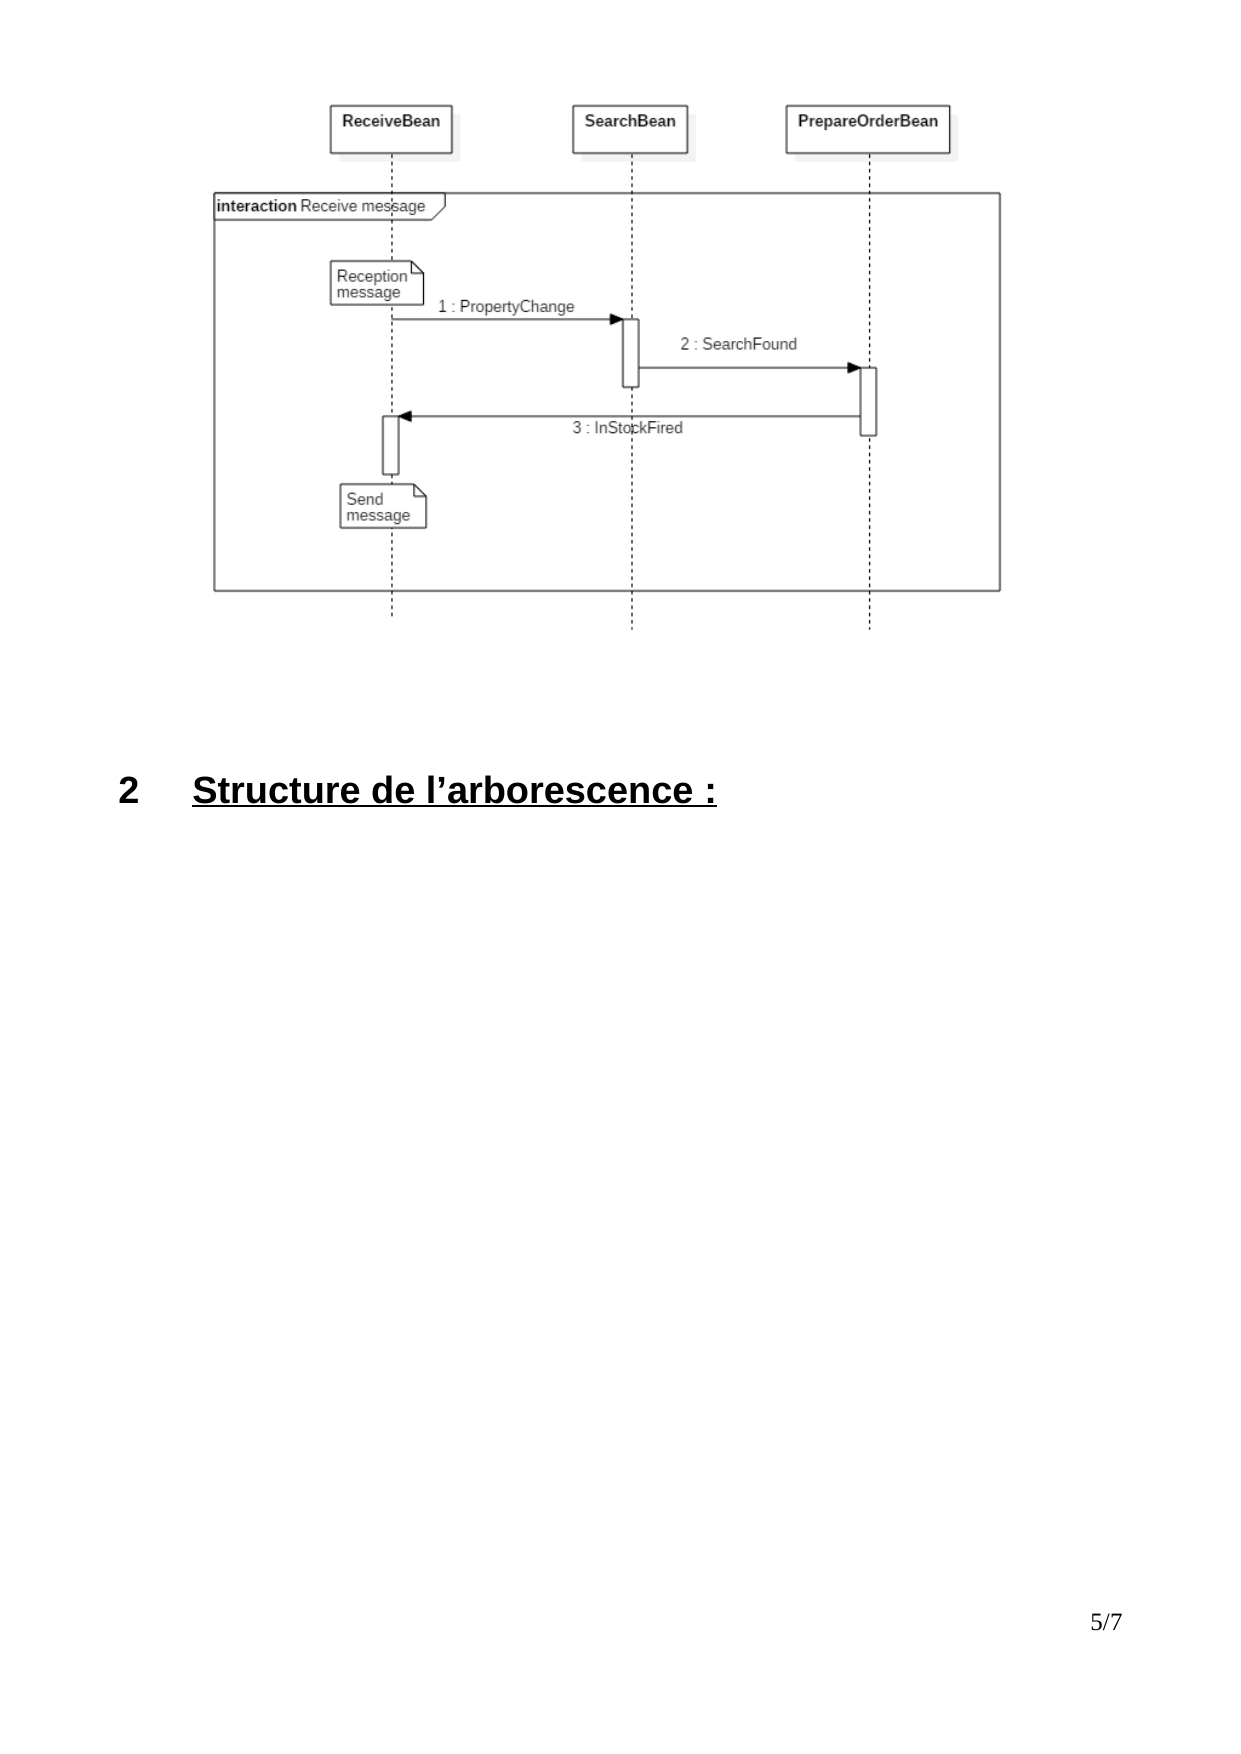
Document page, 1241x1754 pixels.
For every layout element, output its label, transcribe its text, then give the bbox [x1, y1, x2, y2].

subtitle Structure de l’arborescence : [118, 767, 1122, 811]
picture [149, 72, 1154, 688]
